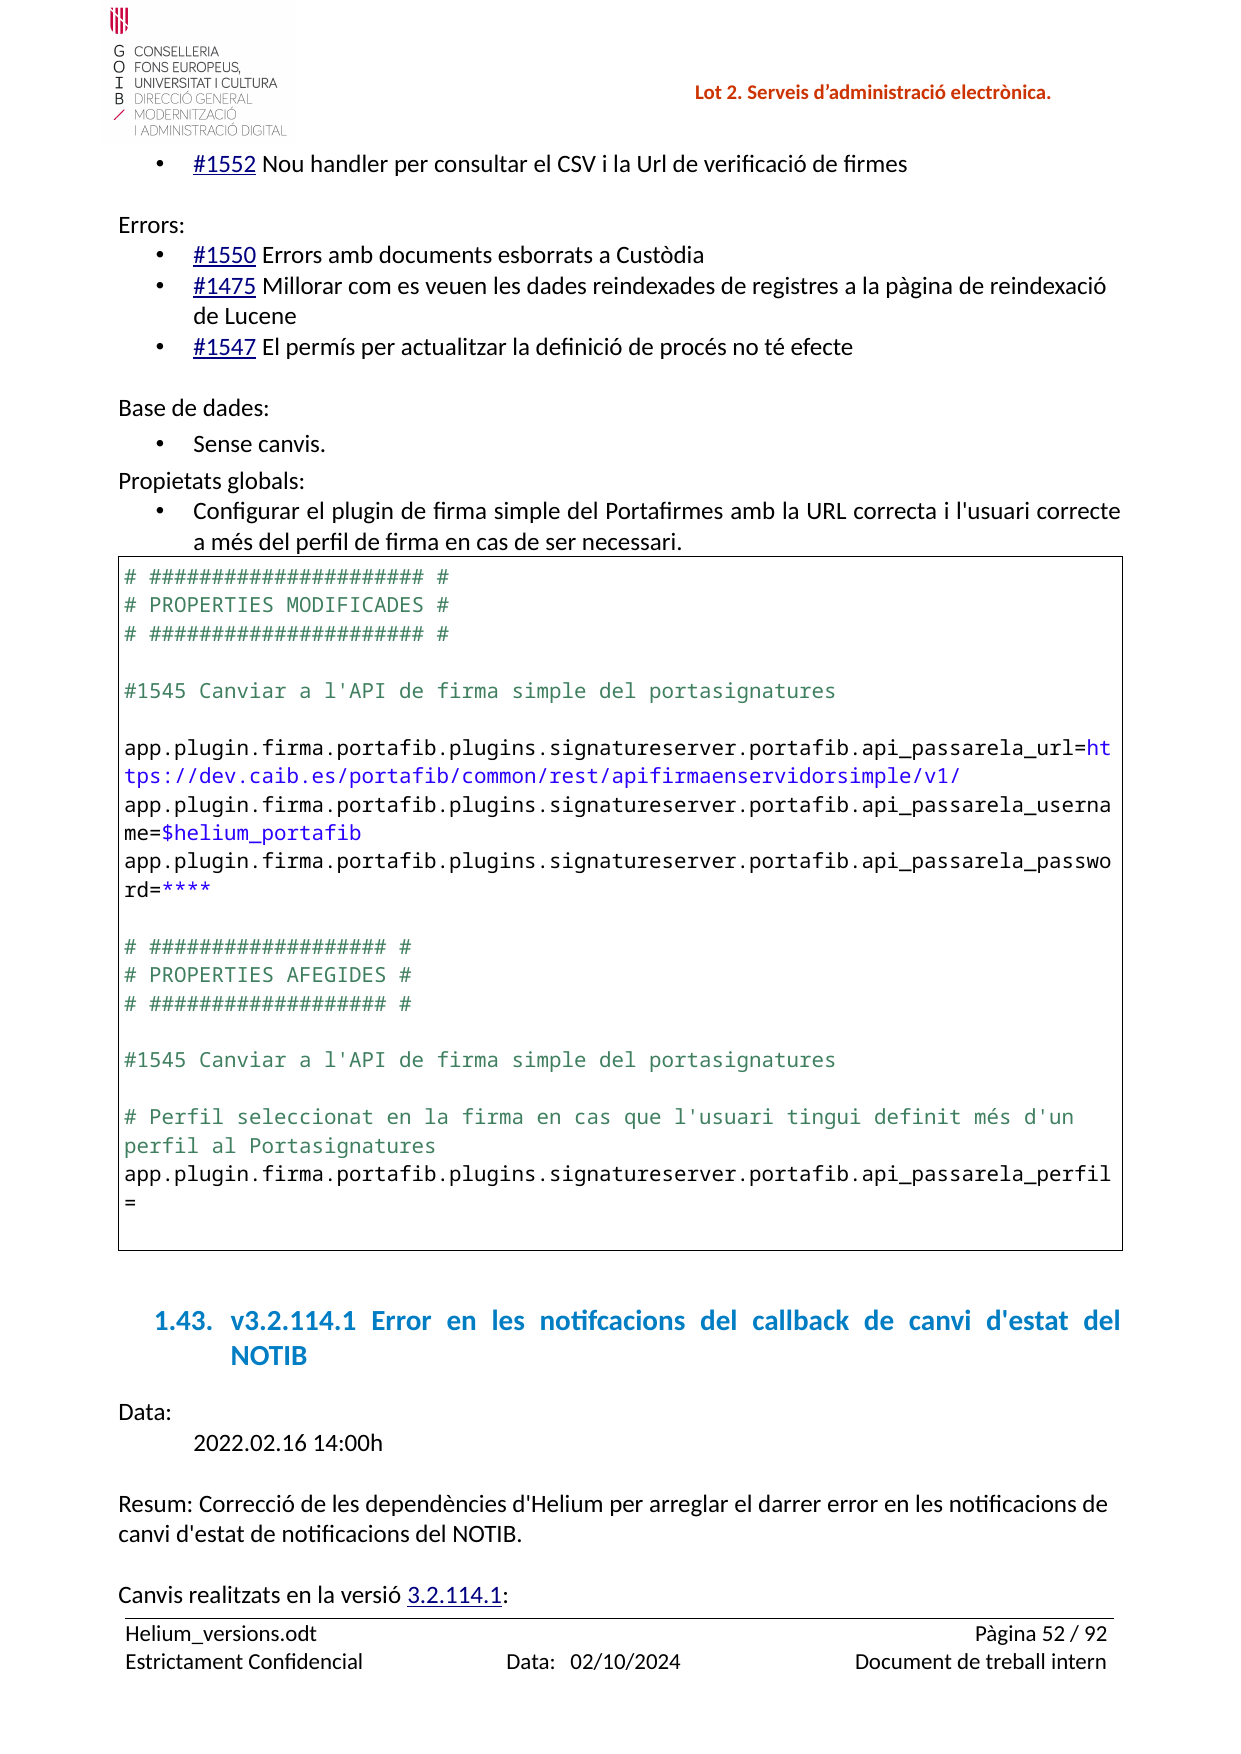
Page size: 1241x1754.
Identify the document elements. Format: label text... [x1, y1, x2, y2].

text Errors: [118, 209, 1122, 239]
list #1547 El permís per actualitzar la definició de procés no té efecte [156, 331, 1122, 361]
text Propietats globals: [118, 465, 1122, 495]
list #1475 Millorar com es veuen les dades reindexades de registres a la pàgina de reindexació de Lucene [156, 270, 1122, 331]
list Configurar el plugin de firma simple del Portafirmes amb la URL correcta i l'usuari correcte a més del perfil de firma en cas de ser necessari. [156, 495, 1122, 556]
list #1552 Nou handler per consultar el CSV i la Url de verificació de firmes [156, 148, 1122, 178]
text Data: [118, 1397, 1122, 1427]
table_header # ###################### # # PROPERTIES MODIFICADES # # ###################### # #1545 Canviar a l'API de firma simple del portasignatures app.plugin.firma.portafib.plugins.signatureserver.portafib.api_passarela_url=https://dev.caib.es/portafib/common/rest/apifirmaenservidorsimple/v1/ app.plugin.firma.portafib.plugins.signatureserver.portafib.api_passarela_username=$helium_portafib app.plugin.firma.portafib.plugins.signatureserver.portafib.api_passarela_password=**** # ################### # # PROPERTIES AFEGIDES # # ################### # #1545 Canviar a l'API de firma simple del portasignatures # Perfil seleccionat en la firma en cas que l'usuari tingui definit més d'un perfil al Portasignatures app.plugin.firma.portafib.plugins.signatureserver.portafib.api_passarela_perfil= [119, 557, 1122, 1250]
list Sense canvis. [156, 428, 1122, 459]
text Resum: Correcció de les dependències d'Helium per arreglar el darrer error en les notificacions de canvi d'estat de notificacions del NOTIB. [118, 1488, 1122, 1549]
picture [100, 0, 297, 144]
subtitle v3.2.114.1 Error en les notifcacions del callback de canvi d'estat del NOTIB [153, 1302, 1122, 1373]
list #1550 Errors amb documents esborrats a Custòdia [156, 239, 1122, 270]
text Canvis realitzats en la versió 3.2.114.1: [118, 1580, 1122, 1610]
text Base de dades: [118, 392, 1122, 422]
text 2022.02.16 14:00h [118, 1427, 1122, 1458]
